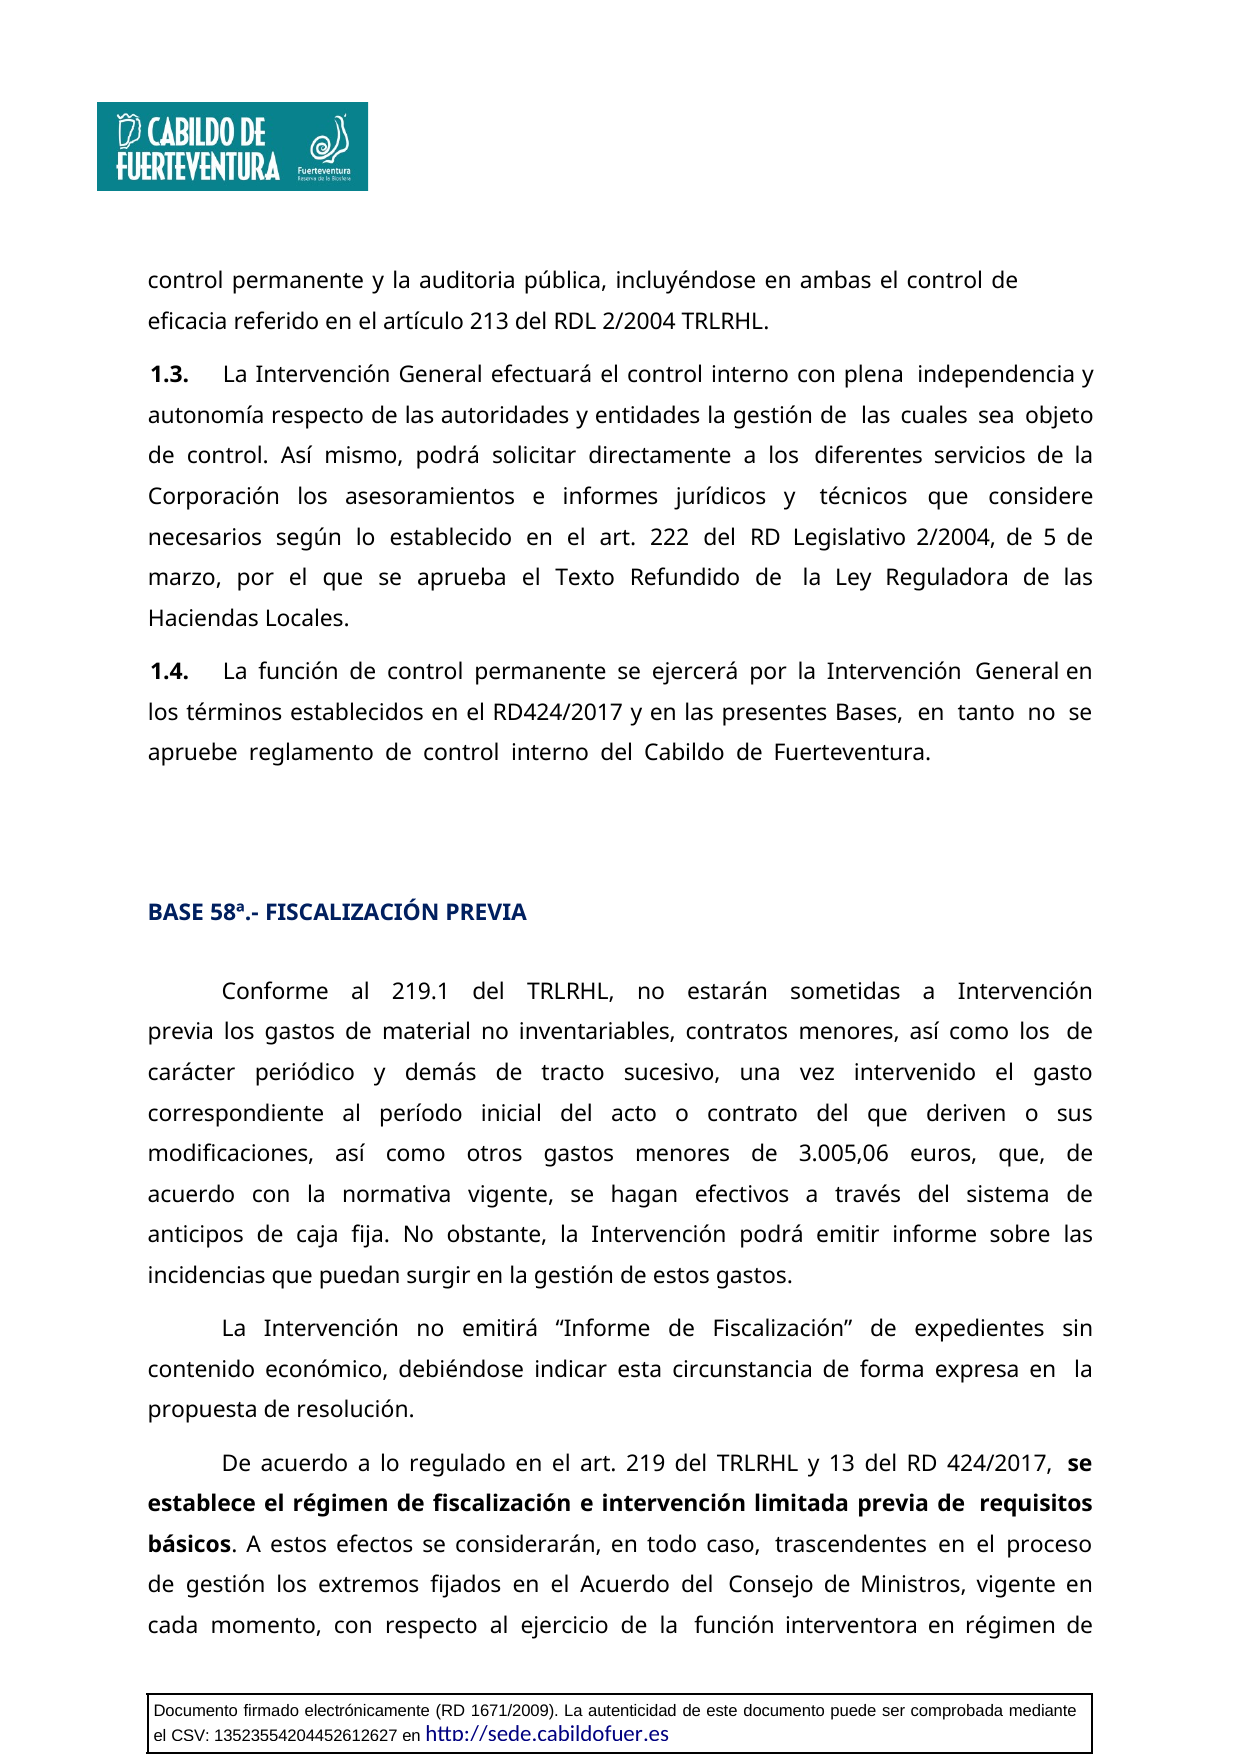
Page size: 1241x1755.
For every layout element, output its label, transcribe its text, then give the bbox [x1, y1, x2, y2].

list La función de control permanente se ejercerá por la Intervención General en los términos establecidos en el RD424/2017 y en las presentes Bases, en tanto no se apruebe reglamento de control interno del Cabildo de Fuerteventura. [85, 655, 1093, 768]
text La Intervención no emitirá “Informe de Fiscalización” de expedientes sin contenido económico, debiéndose indicar esta circunstancia de forma expresa en la propuesta de resolución. [147, 1312, 1093, 1425]
text control permanente y la auditoria pública, incluyéndose en ambas el control de eficacia referido en el artículo 213 del RDL 2/2004 TRLRHL. [147, 264, 1093, 336]
text Conforme al 219.1 del TRLRHL, no estarán sometidas a Intervención previa los gastos de material no inventariables, contratos menores, así como los de carácter periódico y demás de tracto sucesivo, una vez intervenido el gasto correspondiente al período inicial del acto o contrato del que deriven o sus modificaciones, así como otros gastos menores de 3.005,06 euros, que, de acuerdo con la normativa vigente, se hagan efectivos a través del sistema de anticipos de caja fija. No obstante, la Intervención podrá emitir informe sobre las incidencias que puedan surgir en la gestión de estos gastos. [147, 975, 1093, 1290]
list La Intervención General efectuará el control interno con plena independencia y autonomía respecto de las autoridades y entidades la gestión de las cuales sea objeto de control. Así mismo, podrá solicitar directamente a los diferentes servicios de la Corporación los asesoramientos e informes jurídicos y técnicos que considere necesarios según lo establecido en el art. 222 del RD Legislativo 2/2004, de 5 de marzo, por el que se aprueba el Texto Refundido de la Ley Reguladora de las Haciendas Locales. [85, 358, 1093, 633]
subtitle BASE 58ª.- FISCALIZACIÓN PREVIA [147, 896, 1107, 927]
text De acuerdo a lo regulado en el art. 219 del TRLRHL y 13 del RD 424/2017, se establece el régimen de fiscalización e intervención limitada previa de requisitos básicos. A estos efectos se considerarán, en todo caso, trascendentes en el proceso de gestión los extremos fijados en el Acuerdo del Consejo de Ministros, vigente en cada momento, con respecto al ejercicio de la función interventora en régimen de [147, 1447, 1093, 1640]
